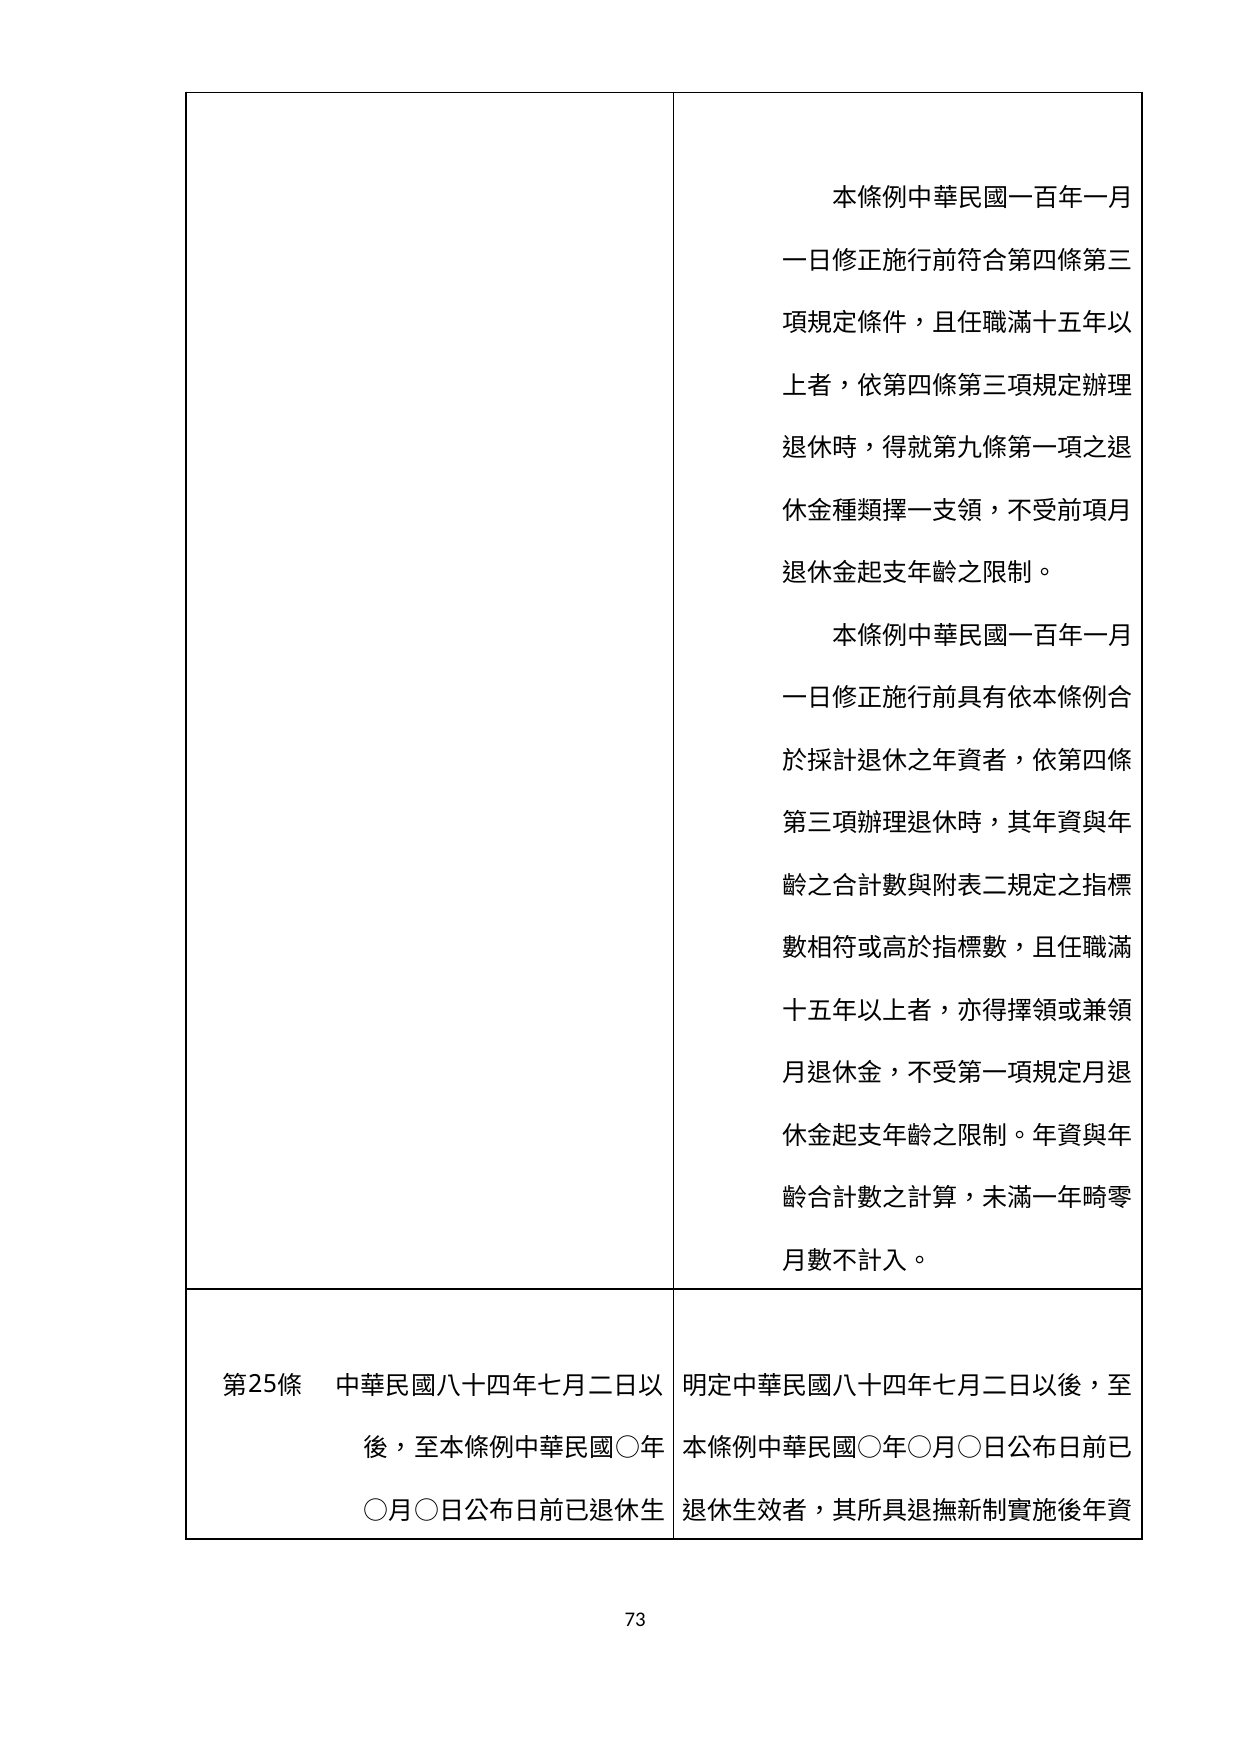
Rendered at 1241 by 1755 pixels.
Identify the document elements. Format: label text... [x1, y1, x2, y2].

table_cell 明定中華民國八十四年七月二日以後，至本條例中華民國○年○月○日公布日前已退休生效者，其所具退撫新制實施後年資 [674, 1290, 1141, 1538]
table_cell [187, 93, 673, 1288]
table_cell 中華民國八十四年七月二日以後，至本條例中華民國○年○月○日公布日前已退休生 [187, 1290, 673, 1538]
table_cell 本條例中華民國一百年一月一日修正施行前符合第四條第三項規定條件，且任職滿十五年以上者，依第四條第三項規定辦理退休時，得就第九條第一項之退休金種類擇一支領，不受前項月退休金起支年齡之限制。 本條例中華民國一百年一月一日修正施行前具有依本條例合於採計退休之年資者，依第四條第三項辦理退休時，其年資與年齡之合計數與附表二規定之指標數相符或高於指標數，且任職滿十五年以上者，亦得擇領或兼領月退休金，不受第一項規定月退休金起支年齡之限制。年資與年齡合計數之計算，未滿一年畸零月數不計入。 [674, 93, 1141, 1288]
